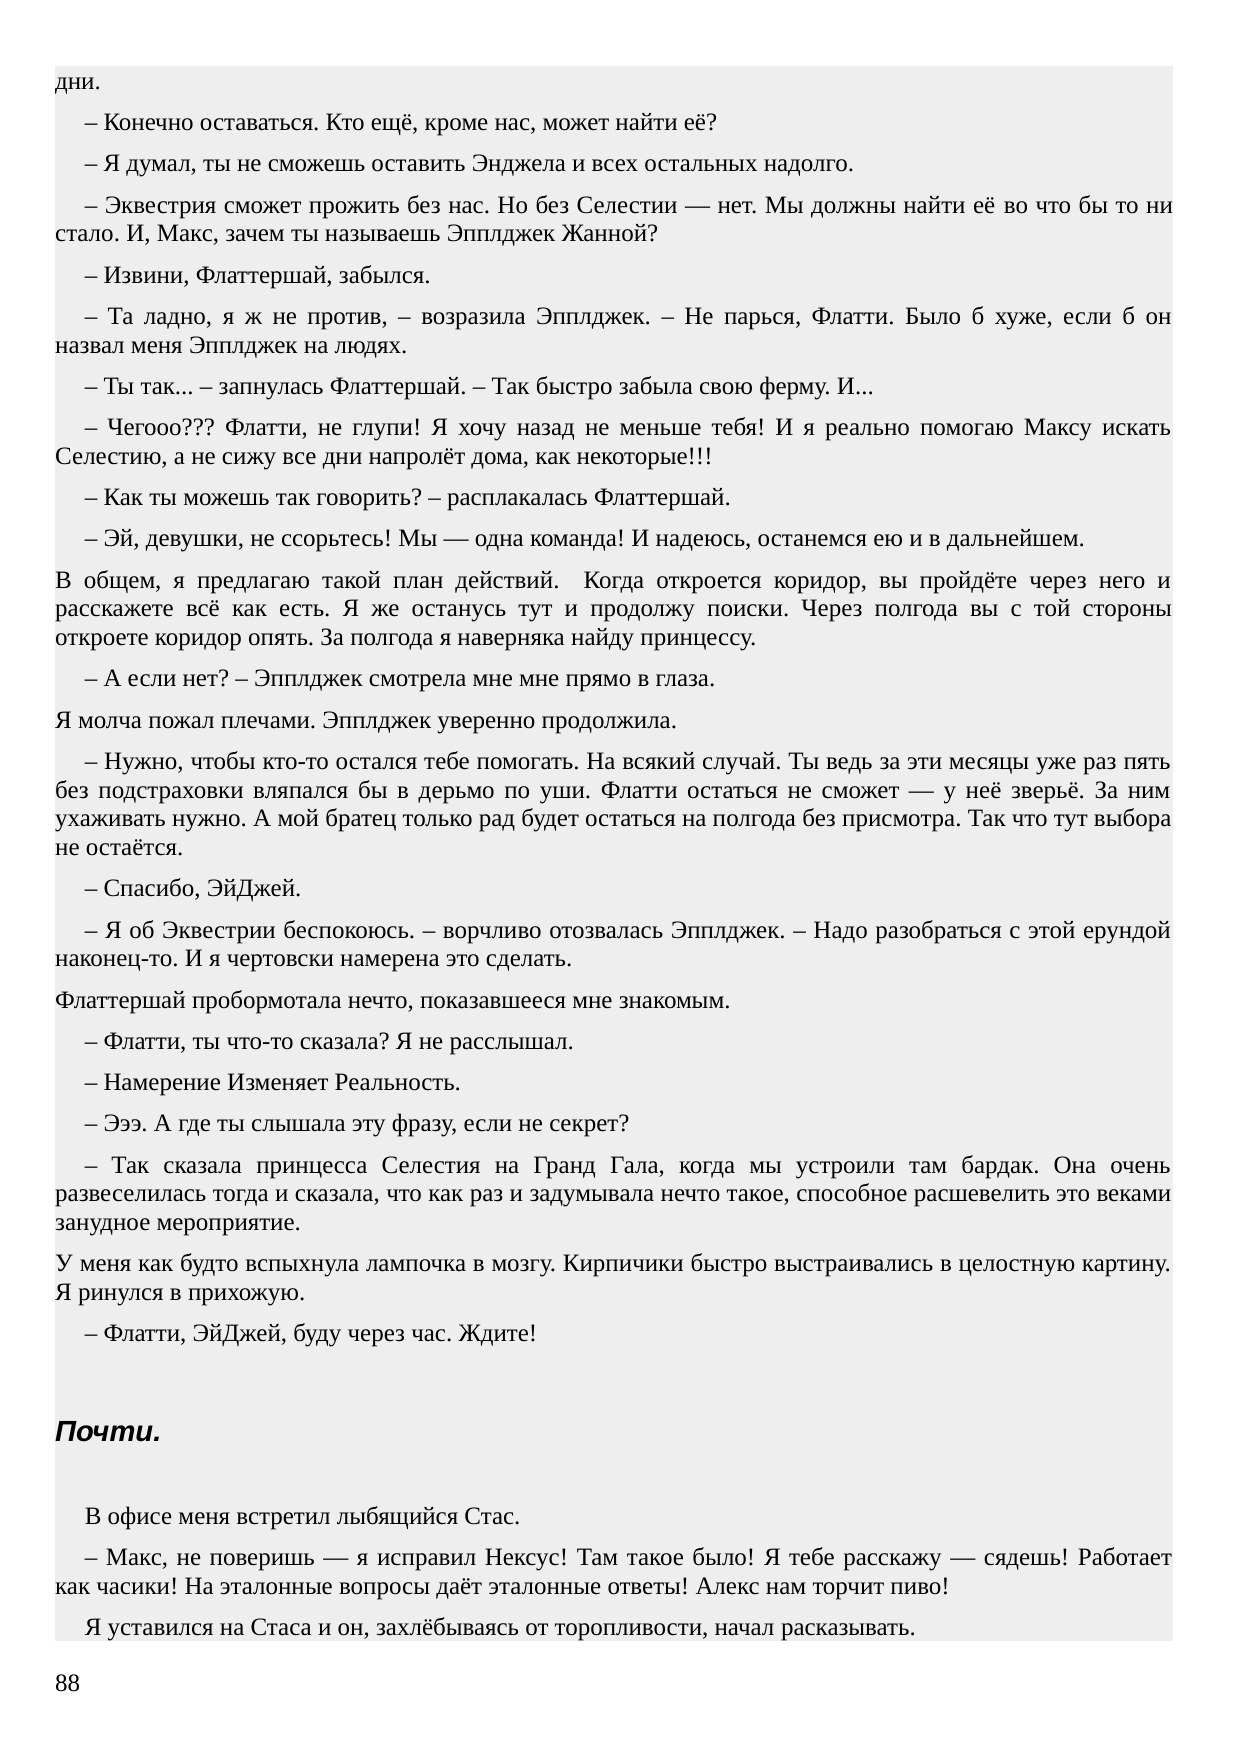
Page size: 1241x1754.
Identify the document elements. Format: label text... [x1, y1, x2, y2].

text – Так сказала принцесса Селестия на Гранд Гала, когда мы устроили там бардак. Она очень развеселилась тогда и сказала, что как раз и задумывала нечто такое, способное расшевелить это веками занудное мероприятие. [55, 1150, 1173, 1236]
text – Я об Эквестрии беспокоюсь. – ворчливо отозвалась Эпплджек. – Надо разобраться с этой ерундой наконец-то. И я чертовски намерена это сделать. [55, 915, 1173, 972]
text – Эквестрия сможет прожить без нас. Но без Селестии — нет. Мы должны найти её во что бы то ни стало. И, Макс, зачем ты называешь Эпплджек Жанной? [55, 190, 1173, 247]
text дни. [55, 66, 1173, 95]
text – Нужно, чтобы кто-то остался тебе помогать. На всякий случай. Ты ведь за эти месяцы уже раз пять без подстраховки вляпался бы в дерьмо по уши. Флатти остаться не сможет — у неё зверьё. За ним ухаживать нужно. А мой братец только рад будет остаться на полгода без присмотра. Так что тут выбора не остаётся. [55, 746, 1173, 861]
text – Чегооо??? Флатти, не глупи! Я хочу назад не меньше тебя! И я реально помогаю Максу искать Селестию, а не сижу все дни напролёт дома, как некоторые!!! [55, 412, 1173, 470]
list У меня как будто вспыхнула лампочка в мозгу. Кирпичики быстро выстраивались в целостную картину. Я ринулся в прихожую. [55, 1248, 1173, 1306]
list В общем, я предлагаю такой план действий. Когда откроется коридор, вы пройдёте через него и расскажете всё как есть. Я же останусь тут и продолжу поиски. Через полгода вы с той стороны откроете коридор опять. За полгода я наверняка найду принцессу. [55, 565, 1173, 651]
list Флаттершай пробормотала нечто, показавшееся мне знакомым. [55, 985, 1173, 1013]
text – Макс, не поверишь — я исправил Нексус! Там такое было! Я тебе расскажу — сядешь! Работает как часики! На эталонные вопросы даёт эталонные ответы! Алекс нам торчит пиво! [55, 1542, 1173, 1599]
text – Спасибо, ЭйДжей. [55, 873, 1173, 902]
text – Я думал, ты не сможешь оставить Энджела и всех остальных надолго. [55, 148, 1173, 177]
text – Извини, Флаттершай, забылся. [55, 260, 1173, 288]
text В офисе меня встретил лыбящийся Стас. [55, 1501, 1173, 1529]
subtitle Почти. [55, 1413, 1173, 1447]
text – Конечно оставаться. Кто ещё, кроме нас, может найти её? [55, 107, 1173, 136]
text – Та ладно, я ж не против, – возразила Эпплджек. – Не парься, Флатти. Было б хуже, если б он назвал меня Эпплджек на людях. [55, 301, 1173, 358]
text – Как ты можешь так говорить? – расплакалась Флаттершай. [55, 482, 1173, 511]
text – Эээ. А где ты слышала эту фразу, если не секрет? [55, 1108, 1173, 1137]
text – Эй, девушки, не ссорьтесь! Мы — одна команда! И надеюсь, останемся ею и в дальнейшем. [55, 523, 1173, 552]
text – Намерение Изменяет Реальность. [55, 1067, 1173, 1096]
text – А если нет? – Эпплджек смотрела мне мне прямо в глаза. [55, 663, 1173, 692]
list Я молча пожал плечами. Эпплджек уверенно продолжила. [55, 705, 1173, 733]
text – Ты так... – запнулась Флаттершай. – Так быстро забыла свою ферму. И... [55, 371, 1173, 400]
text – Флатти, ты что-то сказала? Я не расслышал. [55, 1026, 1173, 1055]
text – Флатти, ЭйДжей, буду через час. Ждите! [55, 1318, 1173, 1347]
text Я уставился на Стаса и он, захлёбываясь от торопливости, начал расказывать. [55, 1612, 1173, 1641]
